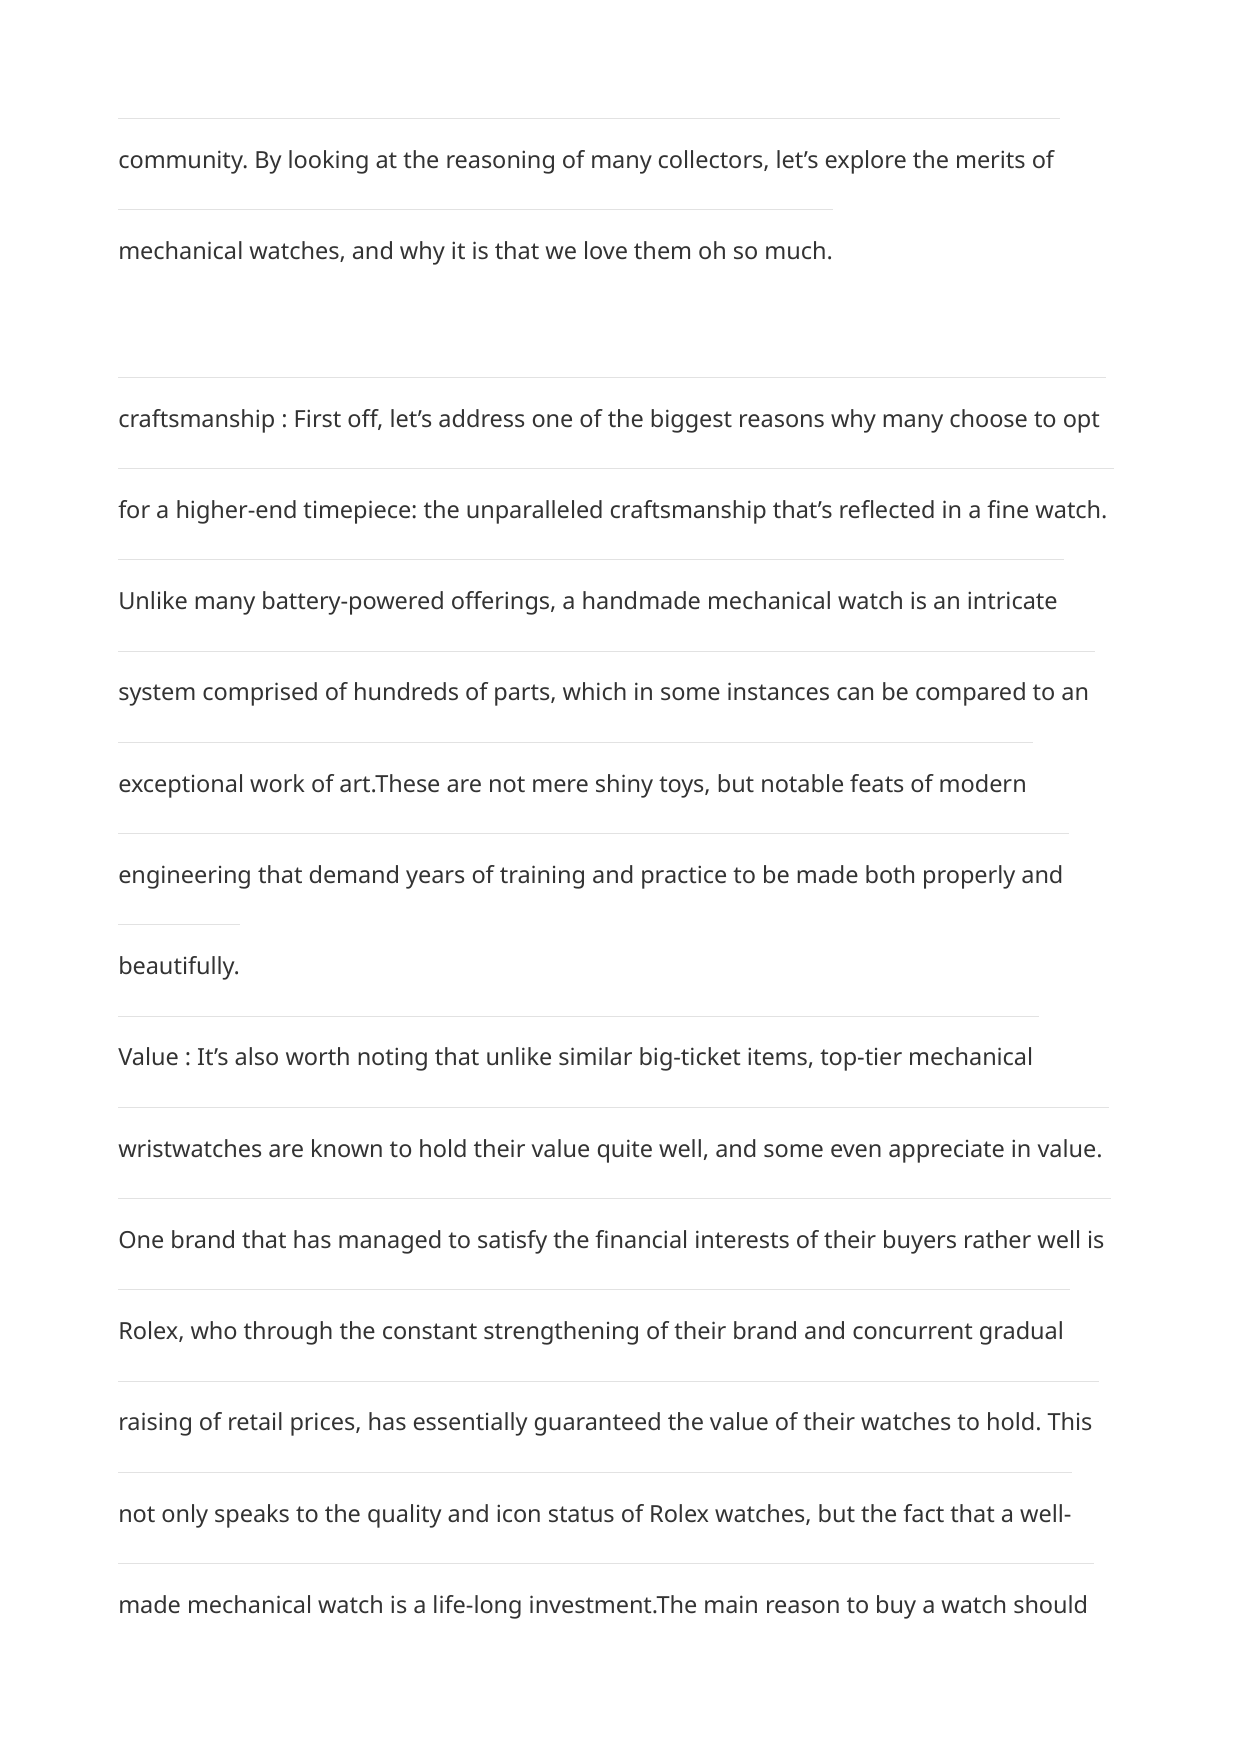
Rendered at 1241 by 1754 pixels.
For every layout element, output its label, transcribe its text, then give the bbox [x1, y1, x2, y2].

text Value : It’s also worth noting that unlike similar big-ticket items, top-tier mechanical wristwatches are known to hold their value quite well, and some even appreciate in value. One brand that has managed to satisfy the financial interests of their buyers rather well is Rolex, who through the constant strengthening of their brand and concurrent gradual raising of retail prices, has essentially guaranteed the value of their watches to hold. This not only speaks to the quality and icon status of Rolex watches, but the fact that a well-made mechanical watch is a life-long investment.The main reason to buy a watch should [118, 1016, 1122, 1620]
text craftsmanship : First off, let’s address one of the biggest reasons why many choose to opt for a higher-end timepiece: the unparalleled craftsmanship that’s reflected in a fine watch. Unlike many battery-powered offerings, a handmade mechanical watch is an intricate system comprised of hundreds of parts, which in some instances can be compared to an exceptional work of art.These are not mere shiny toys, but notable feats of modern engineering that demand years of training and practice to be made both properly and beautifully. [118, 377, 1122, 981]
text community. By looking at the reasoning of many collectors, let’s explore the merits of mechanical watches, and why it is that we love them oh so much. [118, 118, 1122, 266]
